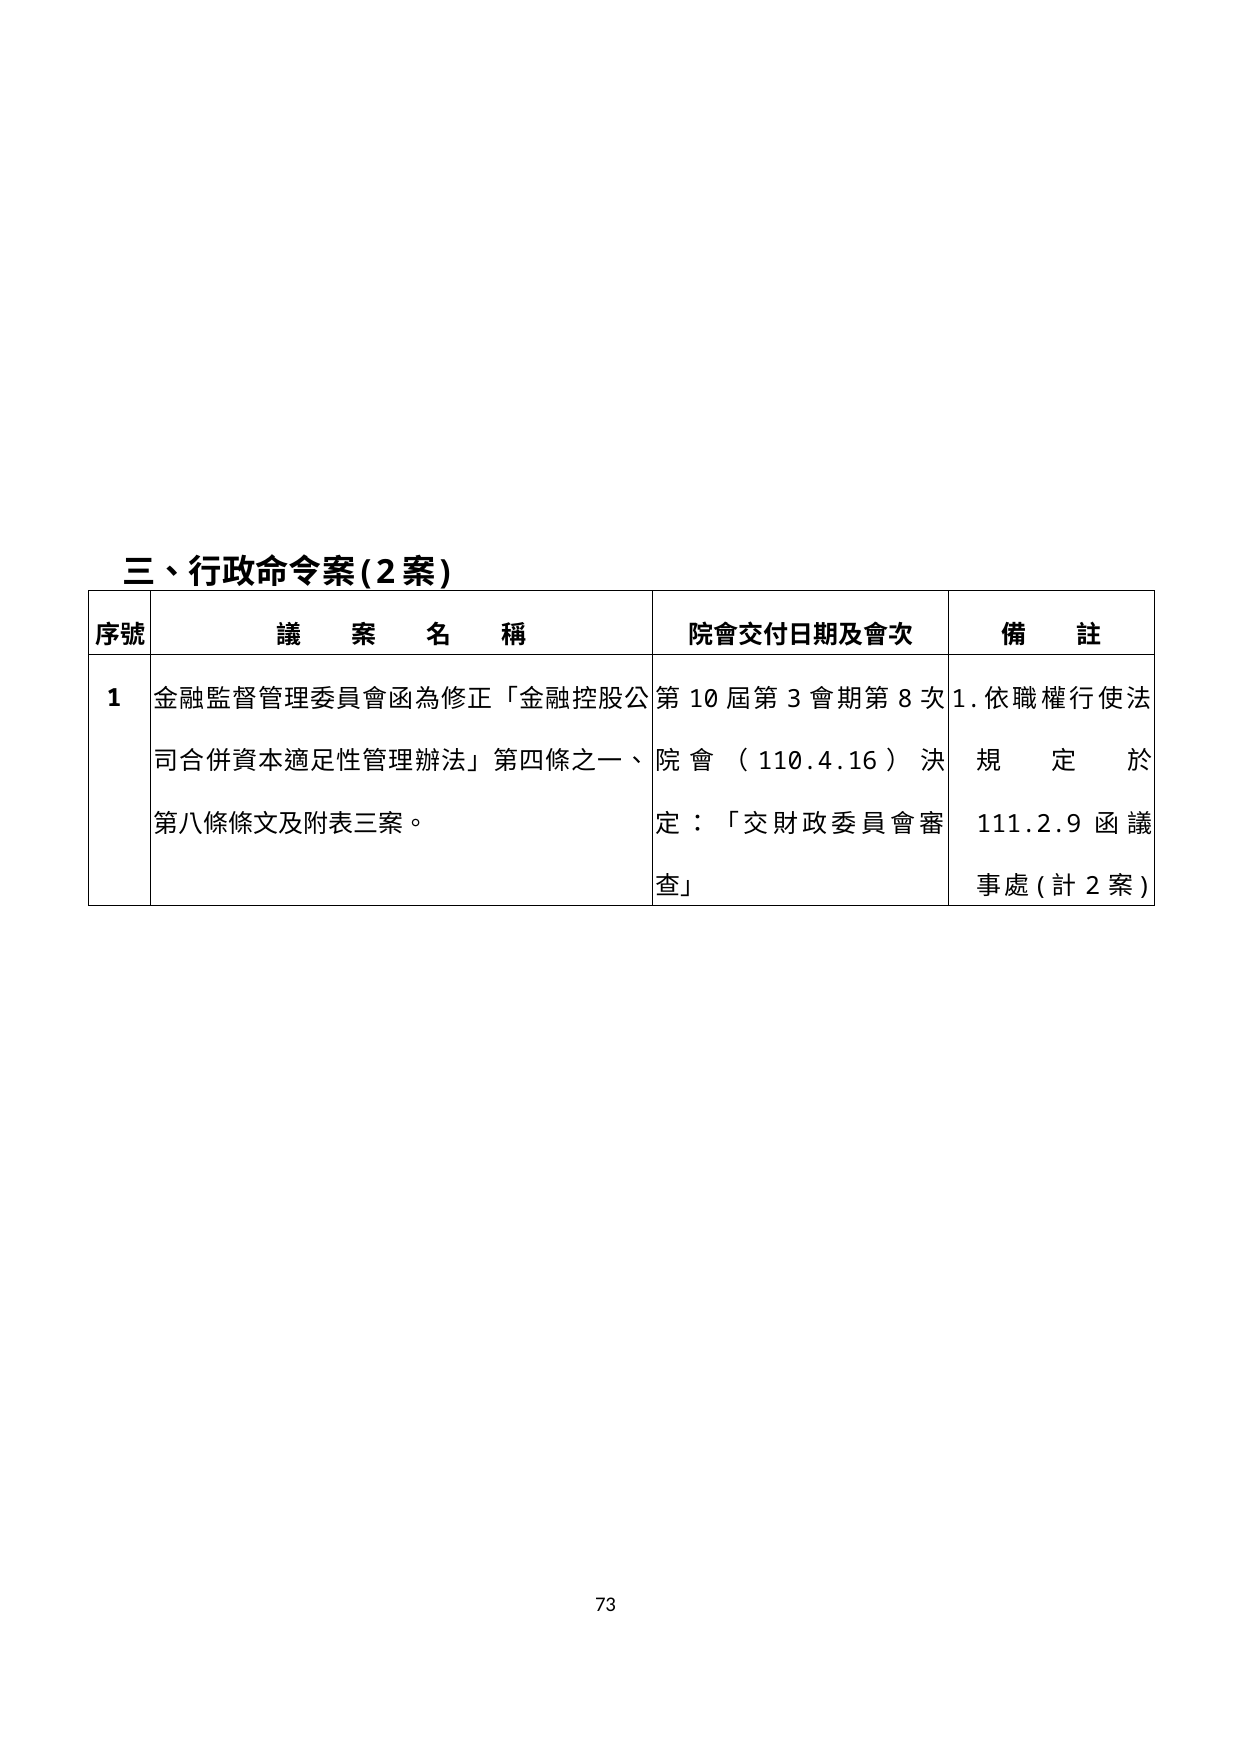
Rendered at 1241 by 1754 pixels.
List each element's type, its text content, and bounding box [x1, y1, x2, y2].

table_cell 1.依職權行使法規定於111.2.9函議事處(計2案) [949, 655, 1154, 905]
table_cell 第10屆第3會期第8次院會（110.4.16）決定：「交財政委員會審查」 [653, 655, 948, 905]
text 三、行政命令案(2案) [89, 528, 1122, 590]
table_header 議 案 名 稱 [151, 591, 652, 654]
table_cell [89, 655, 150, 905]
table_header 院會交付日期及會次 [653, 591, 948, 654]
table_cell 金融監督管理委員會函為修正「金融控股公司合併資本適足性管理辦法」第四條之一、第八條條文及附表三案。 [151, 655, 652, 905]
table_header 備 註 [949, 591, 1154, 654]
table_header 序號 [89, 591, 150, 654]
